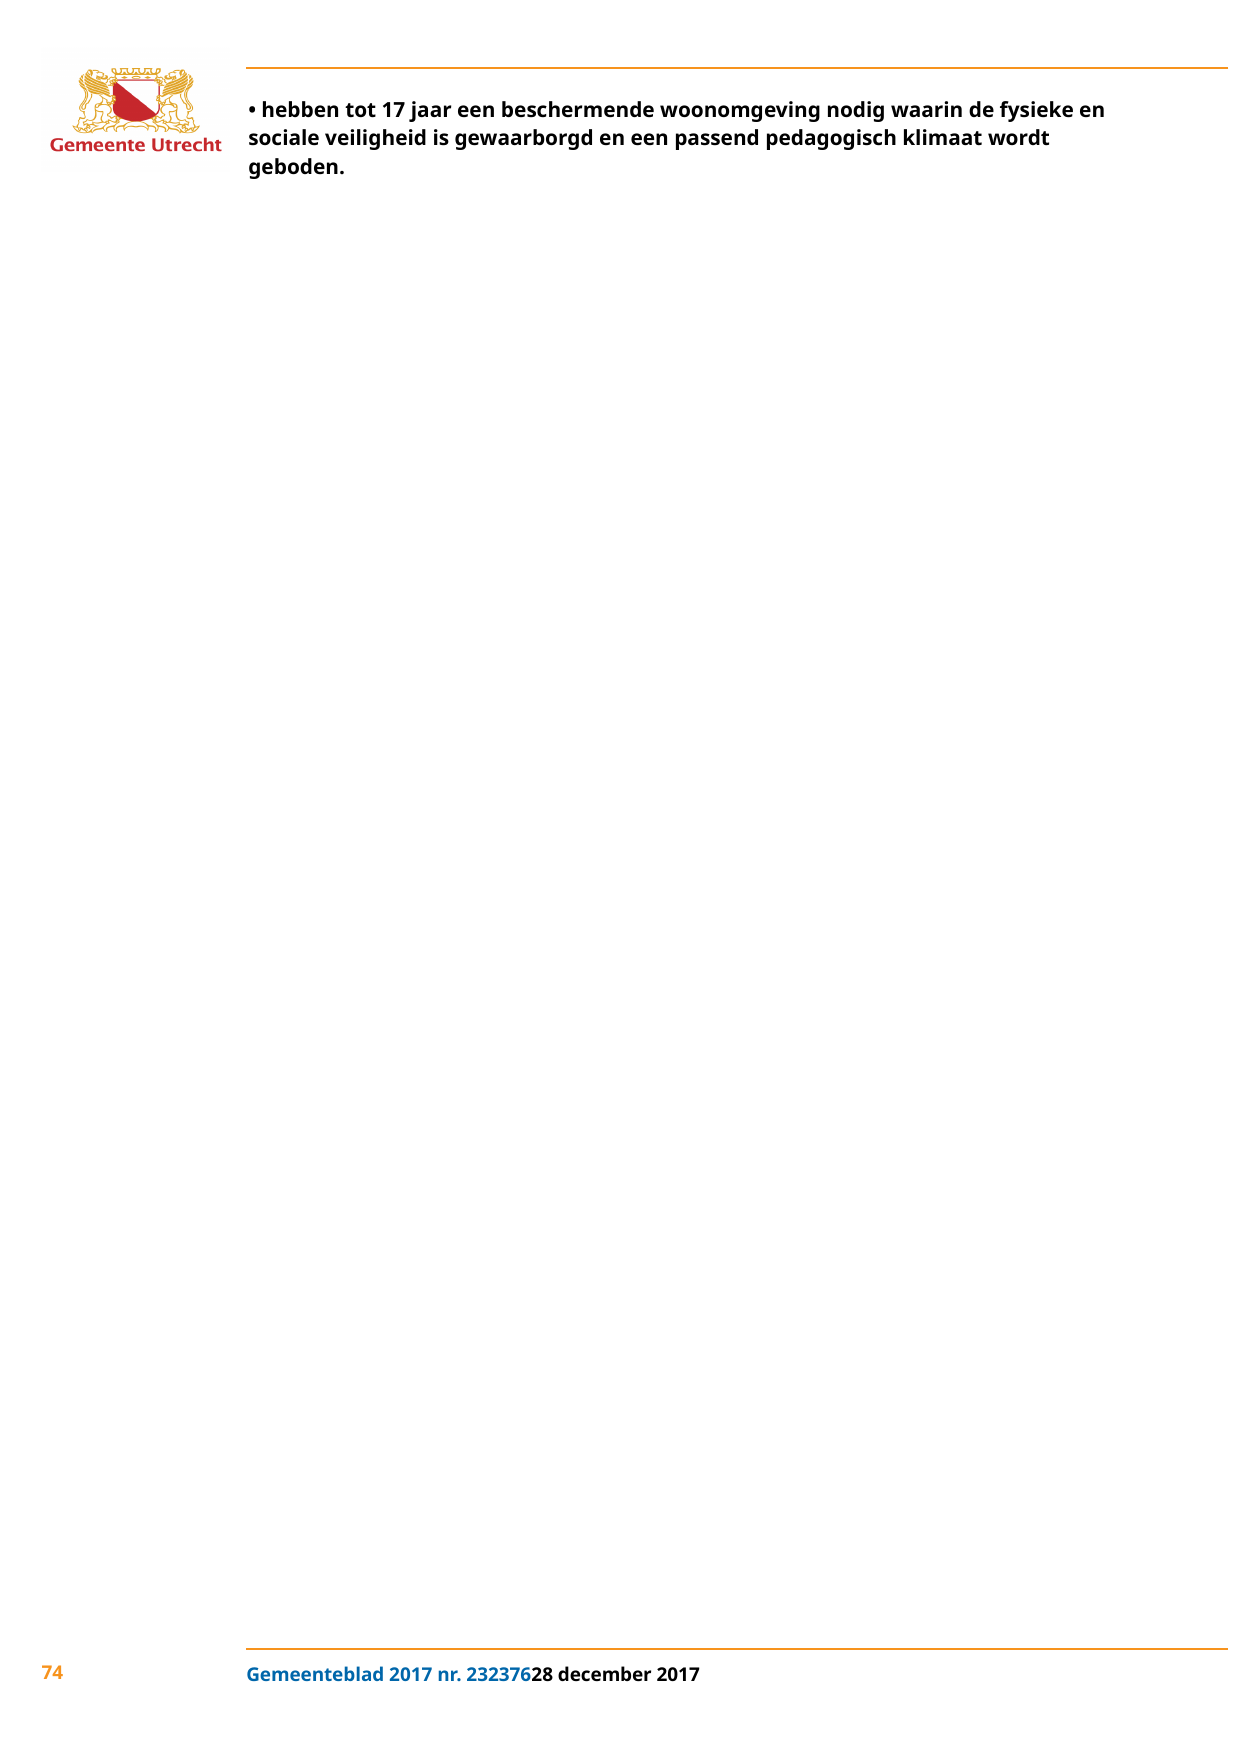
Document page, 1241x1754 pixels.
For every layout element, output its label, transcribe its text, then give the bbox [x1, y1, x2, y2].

picture [41, 47, 231, 172]
text • hebben tot 17 jaar een beschermende woonomgeving nodig waarin de fysieke en sociale veiligheid is gewaarborgd en een passend pedagogisch klimaat wordt geboden. [248, 95, 1152, 180]
